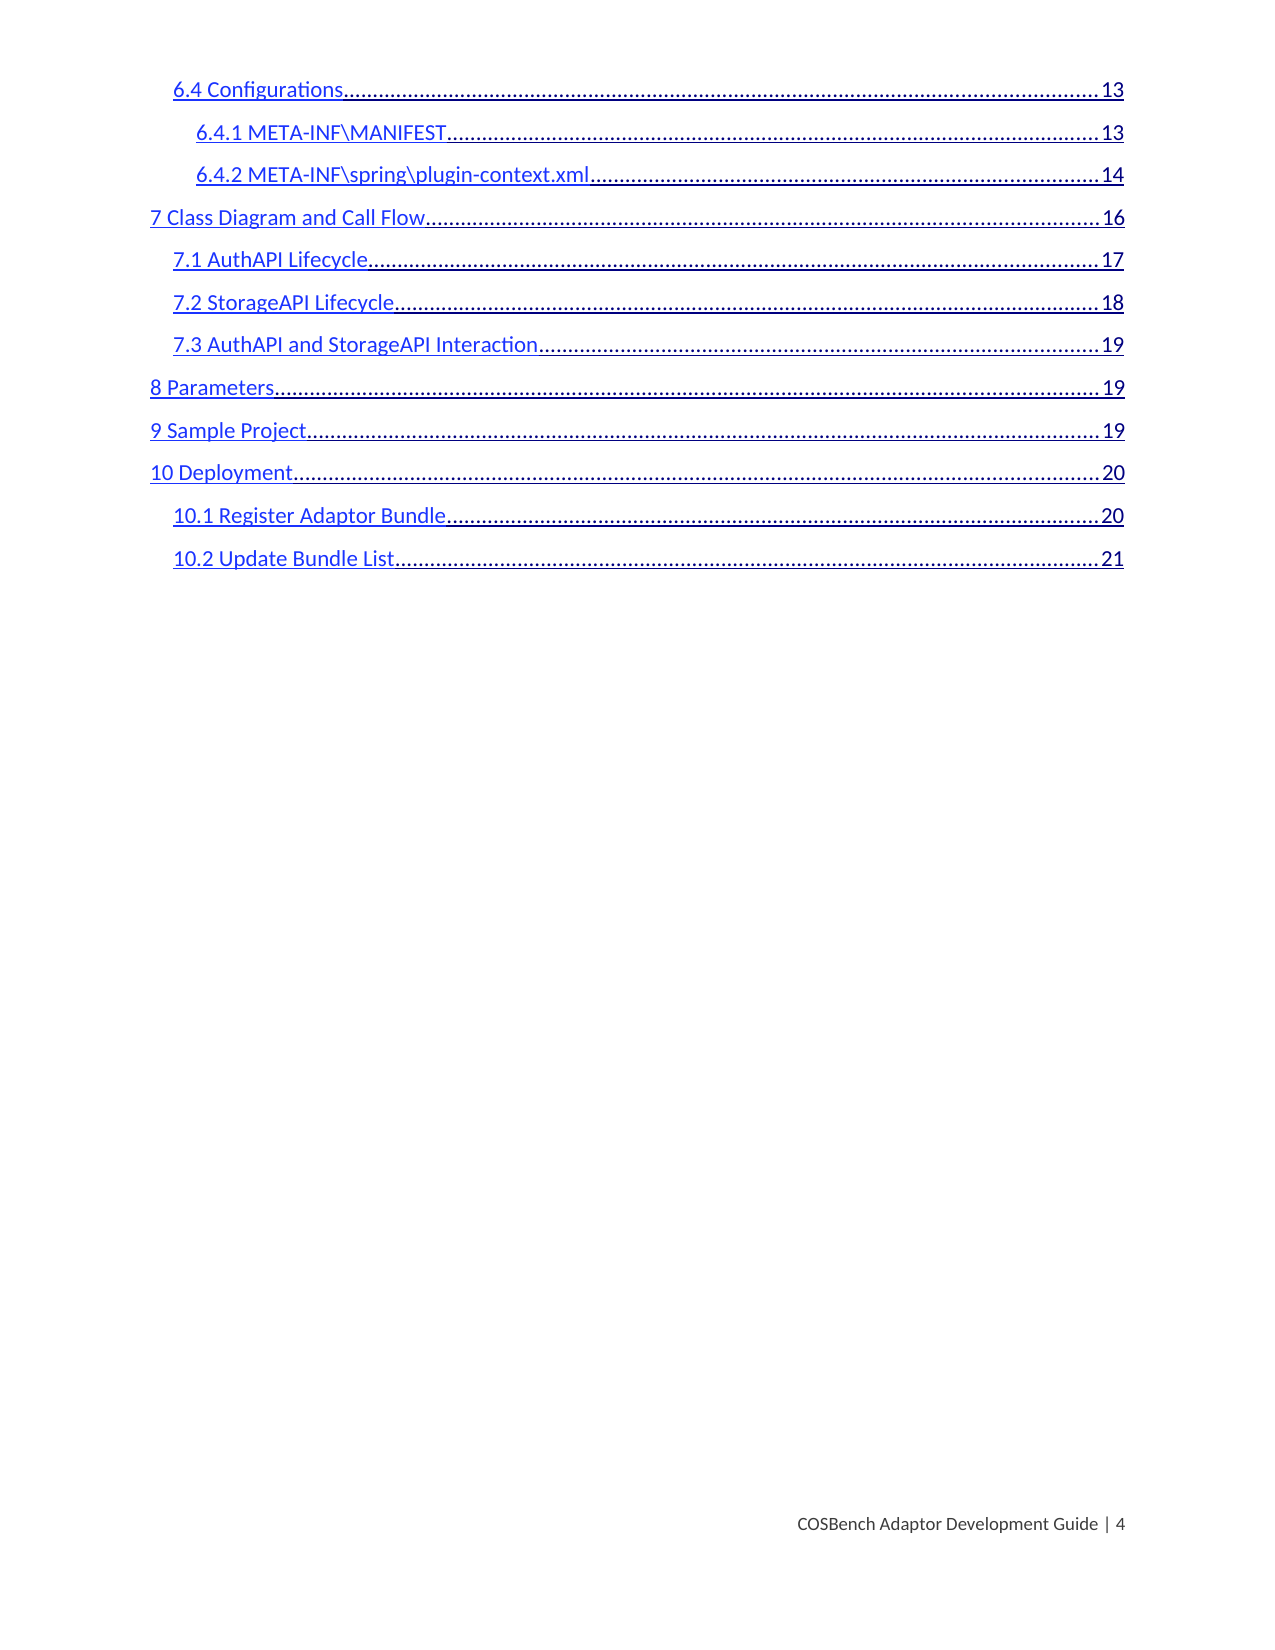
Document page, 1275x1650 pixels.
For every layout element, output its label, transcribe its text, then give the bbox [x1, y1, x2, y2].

text 9 Sample Project 19 [150, 416, 1125, 440]
text 6.4 Configurations 13 [173, 75, 1125, 103]
text 7 Class Diagram and Call Flow 16 [150, 203, 1125, 227]
text 10 Deployment 20 [150, 458, 1125, 483]
text 7.1 AuthAPI Lifecycle 17 [173, 245, 1125, 273]
text 7.2 StorageAPI Lifecycle 18 [173, 288, 1125, 316]
text 7.3 AuthAPI and StorageAPI Interaction 19 [173, 331, 1125, 359]
text 8 Parameters 19 [150, 373, 1125, 397]
text 6.4.1 META-INF\MANIFEST 13 [196, 118, 1125, 146]
text 6.4.2 META-INF\spring\plugin-context.xml 14 [196, 160, 1125, 188]
text 10.2 Update Bundle List 21 [173, 544, 1125, 572]
text 10.1 Register Adaptor Bundle 20 [173, 501, 1125, 529]
